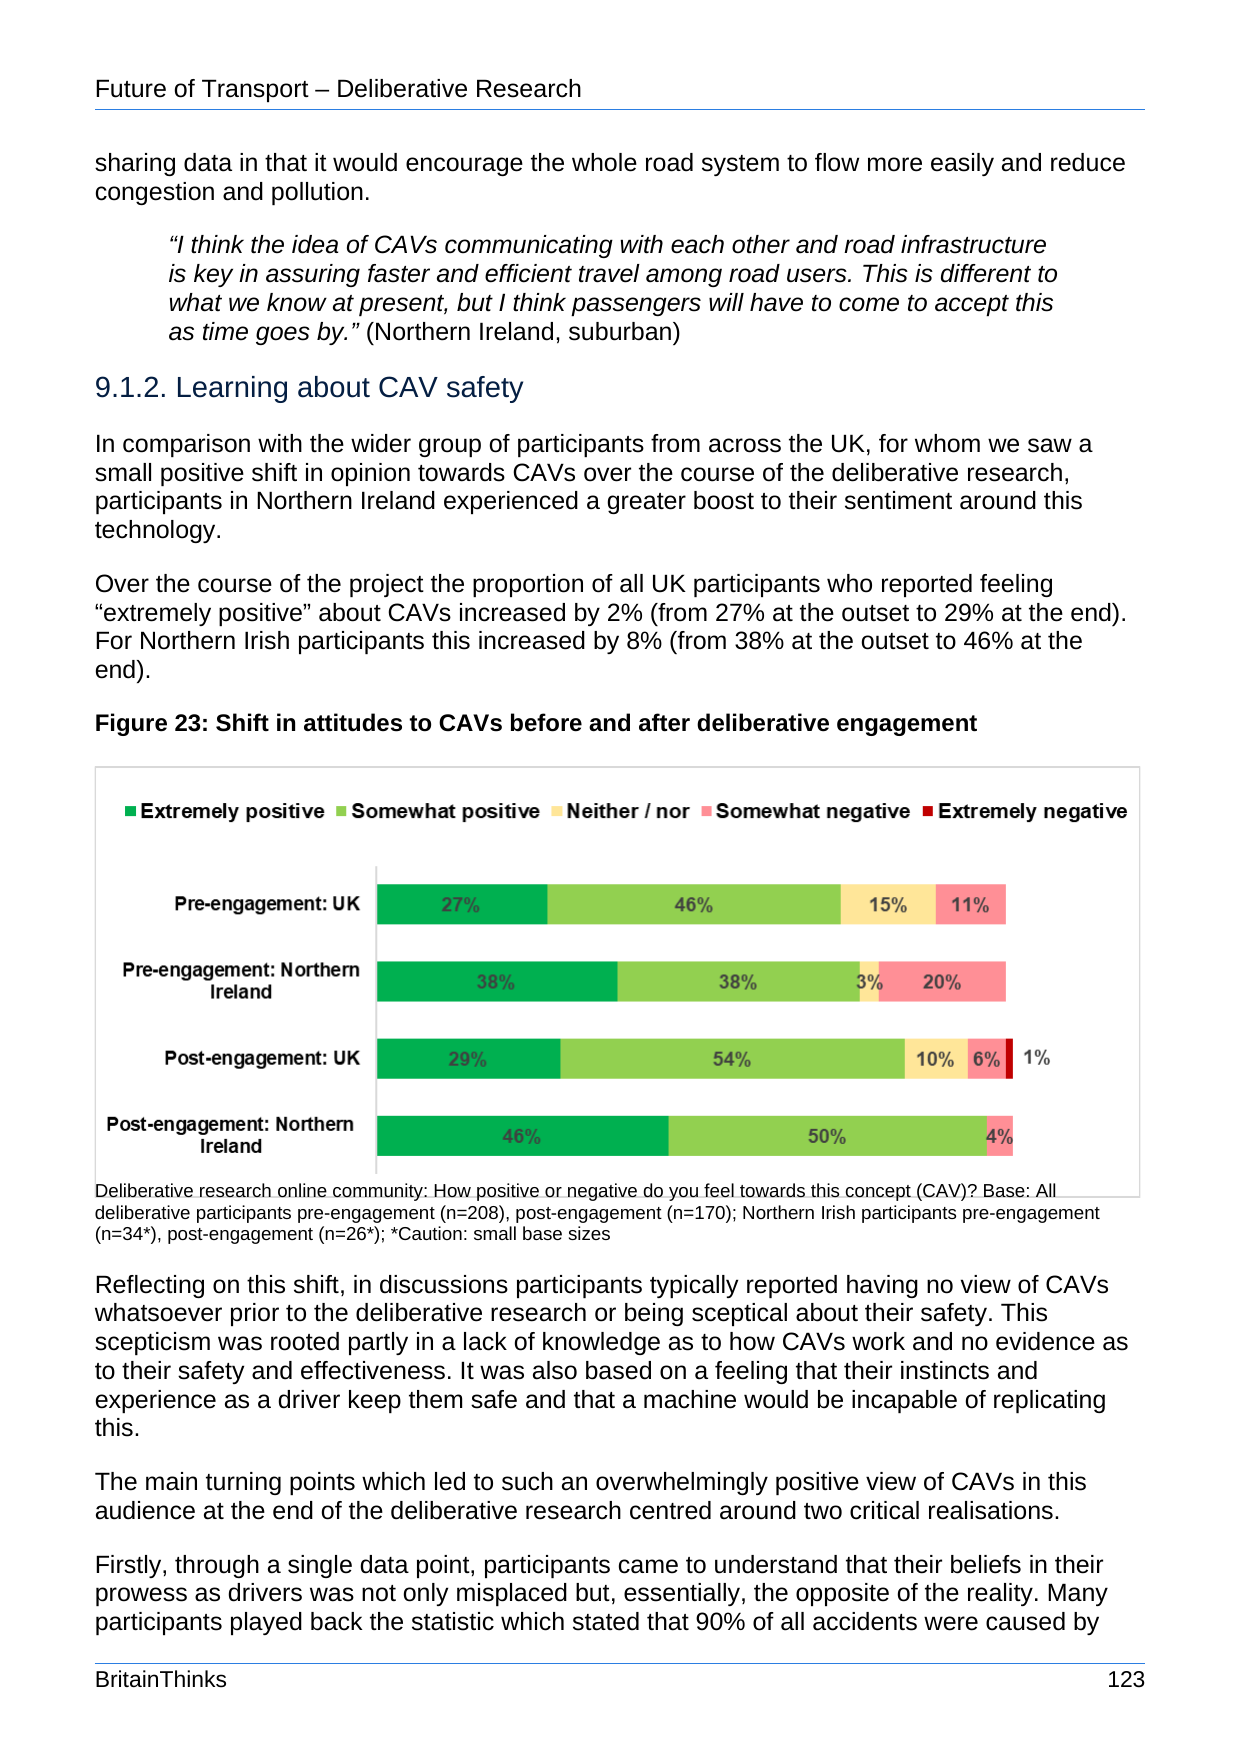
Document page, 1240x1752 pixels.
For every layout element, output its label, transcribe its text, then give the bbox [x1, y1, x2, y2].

text Deliberative research online community: How positive or negative do you feel towards this concept (CAV)? Base: All deliberative participants pre-engagement (n=208), post-engagement (n=170); Northern Irish participants pre-engagement (n=34*), post-engagement (n=26*); *Caution: small base sizes [94, 749, 1145, 1244]
text In comparison with the wider group of participants from across the UK, for whom we saw a small positive shift in opinion towards CAVs over the course of the deliberative research, participants in Northern Ireland experienced a greater boost to their sentiment around this technology. [94, 429, 1145, 544]
subtitle 9.1.2. Learning about CAV safety [94, 370, 1145, 404]
text Reflecting on this shift, in discussions participants typically reported having no view of CAVs whatsoever prior to the deliberative research or being sceptical about their safety. This scepticism was rooted partly in a lack of knowledge as to how CAVs work and no evidence as to their safety and effectiveness. It was also based on a feeling that their instincts and experience as a driver keep them safe and that a machine would be incapable of replicating this. [94, 1269, 1145, 1442]
text Figure 23: Shift in attitudes to CAVs before and after deliberative engagement [94, 709, 1145, 736]
text The main turning points which led to such an overwhelmingly positive view of CAVs in this audience at the end of the deliberative research centred around two critical realisations. [94, 1467, 1145, 1524]
text “I think the idea of CAVs communicating with each other and road infrastructure is key in assuring faster and efficient travel among road users. This is different to what we know at present, but I think passengers will have to come to accept this as time goes by.” (Northern Ireland, suburban) [168, 230, 1071, 345]
text sharing data in that it would encourage the whole road system to flow more easily and reduce congestion and pollution. [94, 148, 1145, 205]
text Firstly, through a single data point, participants came to understand that their beliefs in their prowess as drivers was not only misplaced but, essentially, the opposite of the reality. Many participants played back the statistic which stated that 90% of all accidents were caused by [94, 1549, 1145, 1636]
text Over the course of the project the proportion of all UK participants who reported feeling “extremely positive” about CAVs increased by 2% (from 27% at the outset to 29% at the end). For Northern Irish participants this increased by 8% (from 38% at the outset to 46% at the end). [94, 569, 1145, 684]
